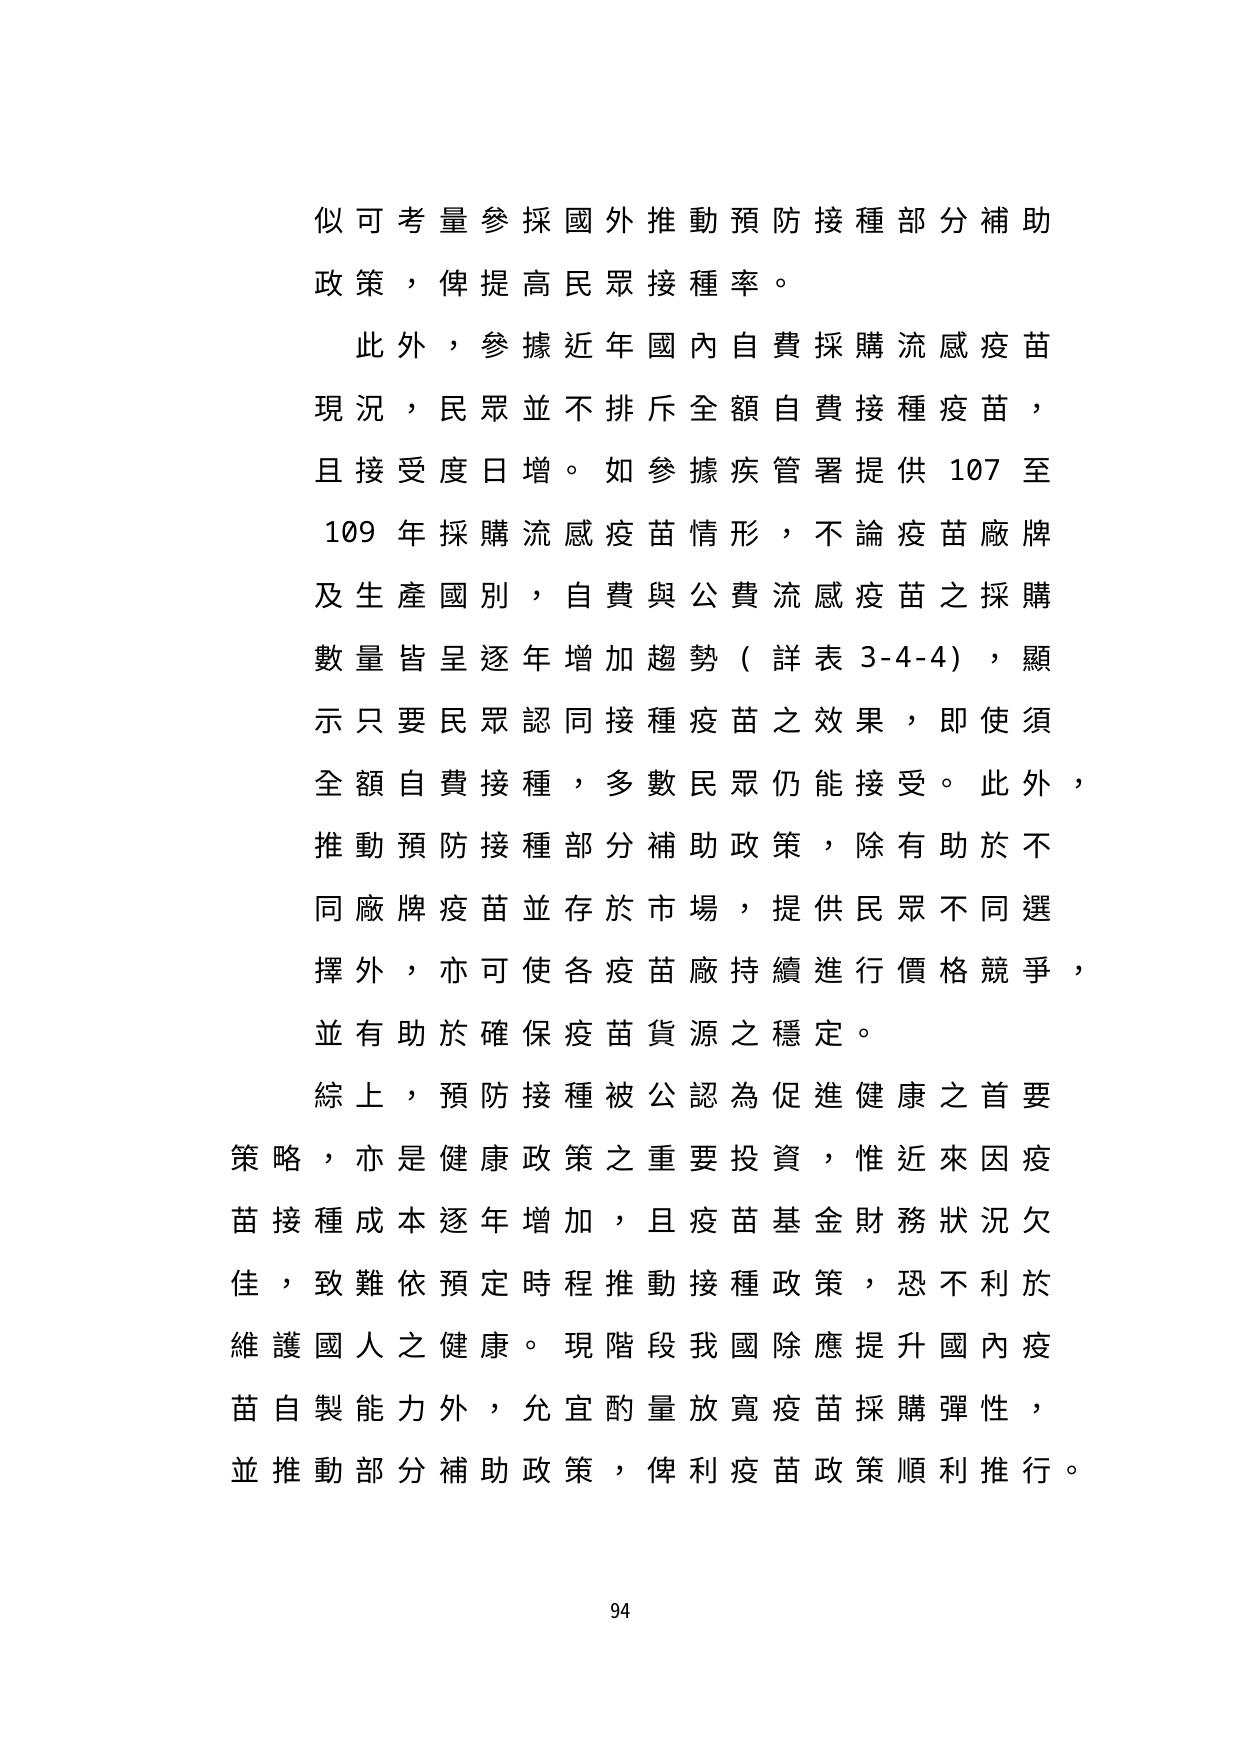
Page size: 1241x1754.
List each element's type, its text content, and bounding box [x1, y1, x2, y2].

text 此外，參據近年國內自費採購流感疫苗現況，民眾並不排斥全額自費接種疫苗，且接受度日增。如參據疾管署提供107至109年採購流感疫苗情形，不論疫苗廠牌及生產國別，自費與公費流感疫苗之採購數量皆呈逐年增加趨勢(詳表3-4-4)，顯示只要民眾認同接種疫苗之效果，即使須全額自費接種，多數民眾仍能接受。此外，推動預防接種部分補助政策，除有助於不同廠牌疫苗並存於市場，提供民眾不同選擇外，亦可使各疫苗廠持續進行價格競爭，並有助於確保疫苗貨源之穩定。 [271, 302, 1058, 1052]
text 綜上，預防接種被公認為促進健康之首要策略，亦是健康政策之重要投資，惟近來因疫苗接種成本逐年增加，且疫苗基金財務狀況欠佳，致難依預定時程推動接種政策，恐不利於維護國人之健康。現階段我國除應提升國內疫苗自製能力外，允宜酌量放寬疫苗採購彈性，並推動部分補助政策，俾利疫苗政策順利推行。 [213, 1052, 1058, 1490]
text 似可考量參採國外推動預防接種部分補助政策，俾提高民眾接種率。 [271, 177, 1058, 302]
